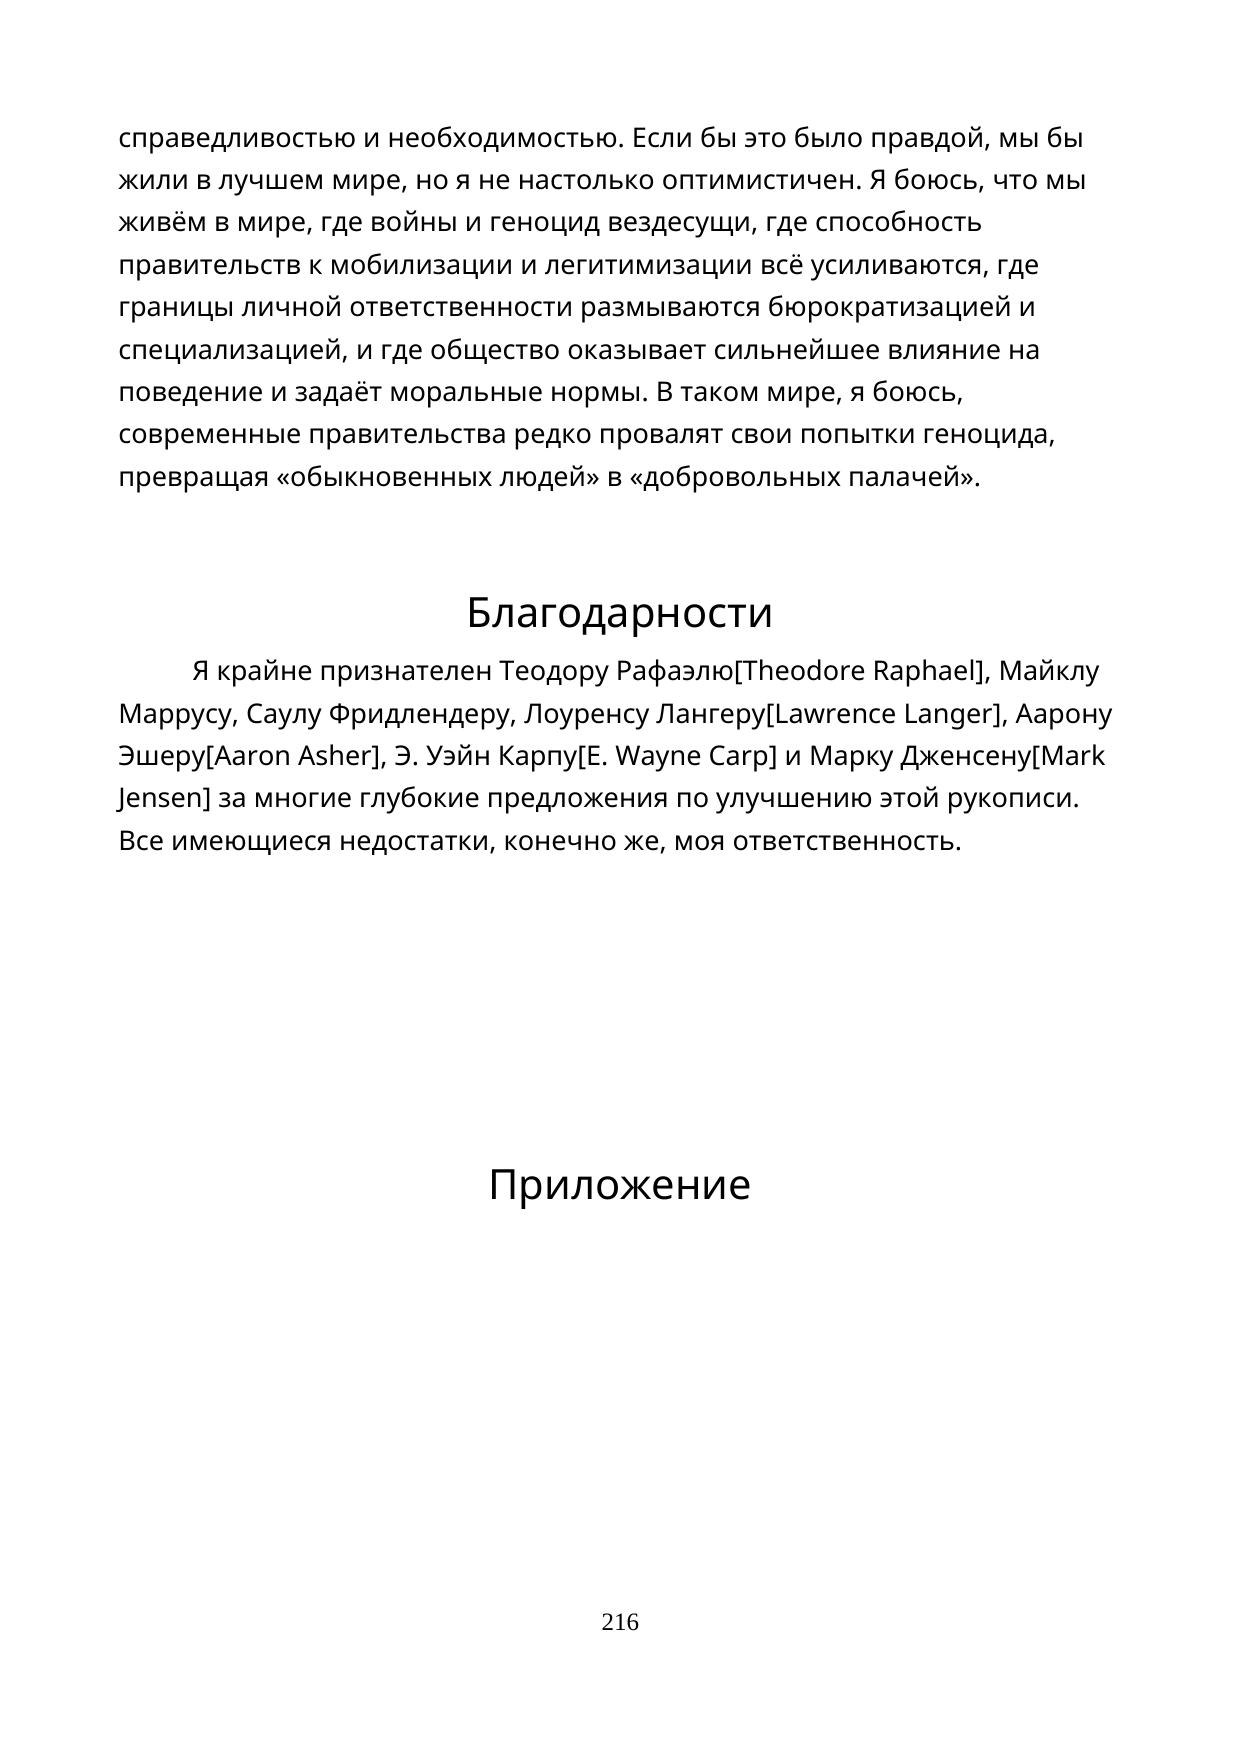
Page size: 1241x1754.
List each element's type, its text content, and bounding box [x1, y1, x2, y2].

subtitle Благодарности [118, 582, 1122, 639]
text Я крайне признателен Теодору Рафаэлю[Theodore Raphael], Майклу Маррусу, Саулу Фридлендеру, Лоуренсу Лангеру[Lawrence Langer], Аарону Эшеру[Aaron Asher], Э. Уэйн Карпу[E. Wayne Carp] и Марку Дженсену[Mark Jensen] за многие глубокие предложения по улучшению этой рукописи. Все имеющиеся недостатки, конечно же, моя ответственность. [118, 652, 1122, 858]
text справедливостью и необходимостью. Если бы это было правдой, мы бы жили в лучшем мире, но я не настолько оптимистичен. Я боюсь, что мы живём в мире, где войны и геноцид вездесущи, где способность правительств к мобилизации и легитимизации всё усиливаются, где границы личной ответственности размываются бюрократизацией и специализацией, и где общество оказывает сильнейшее влияние на поведение и задаёт моральные нормы. В таком мире, я боюсь, современные правительства редко провалят свои попытки геноцида, превращая «обыкновенных людей» в «добровольных палачей». [118, 118, 1122, 494]
subtitle Приложение [118, 1155, 1122, 1211]
